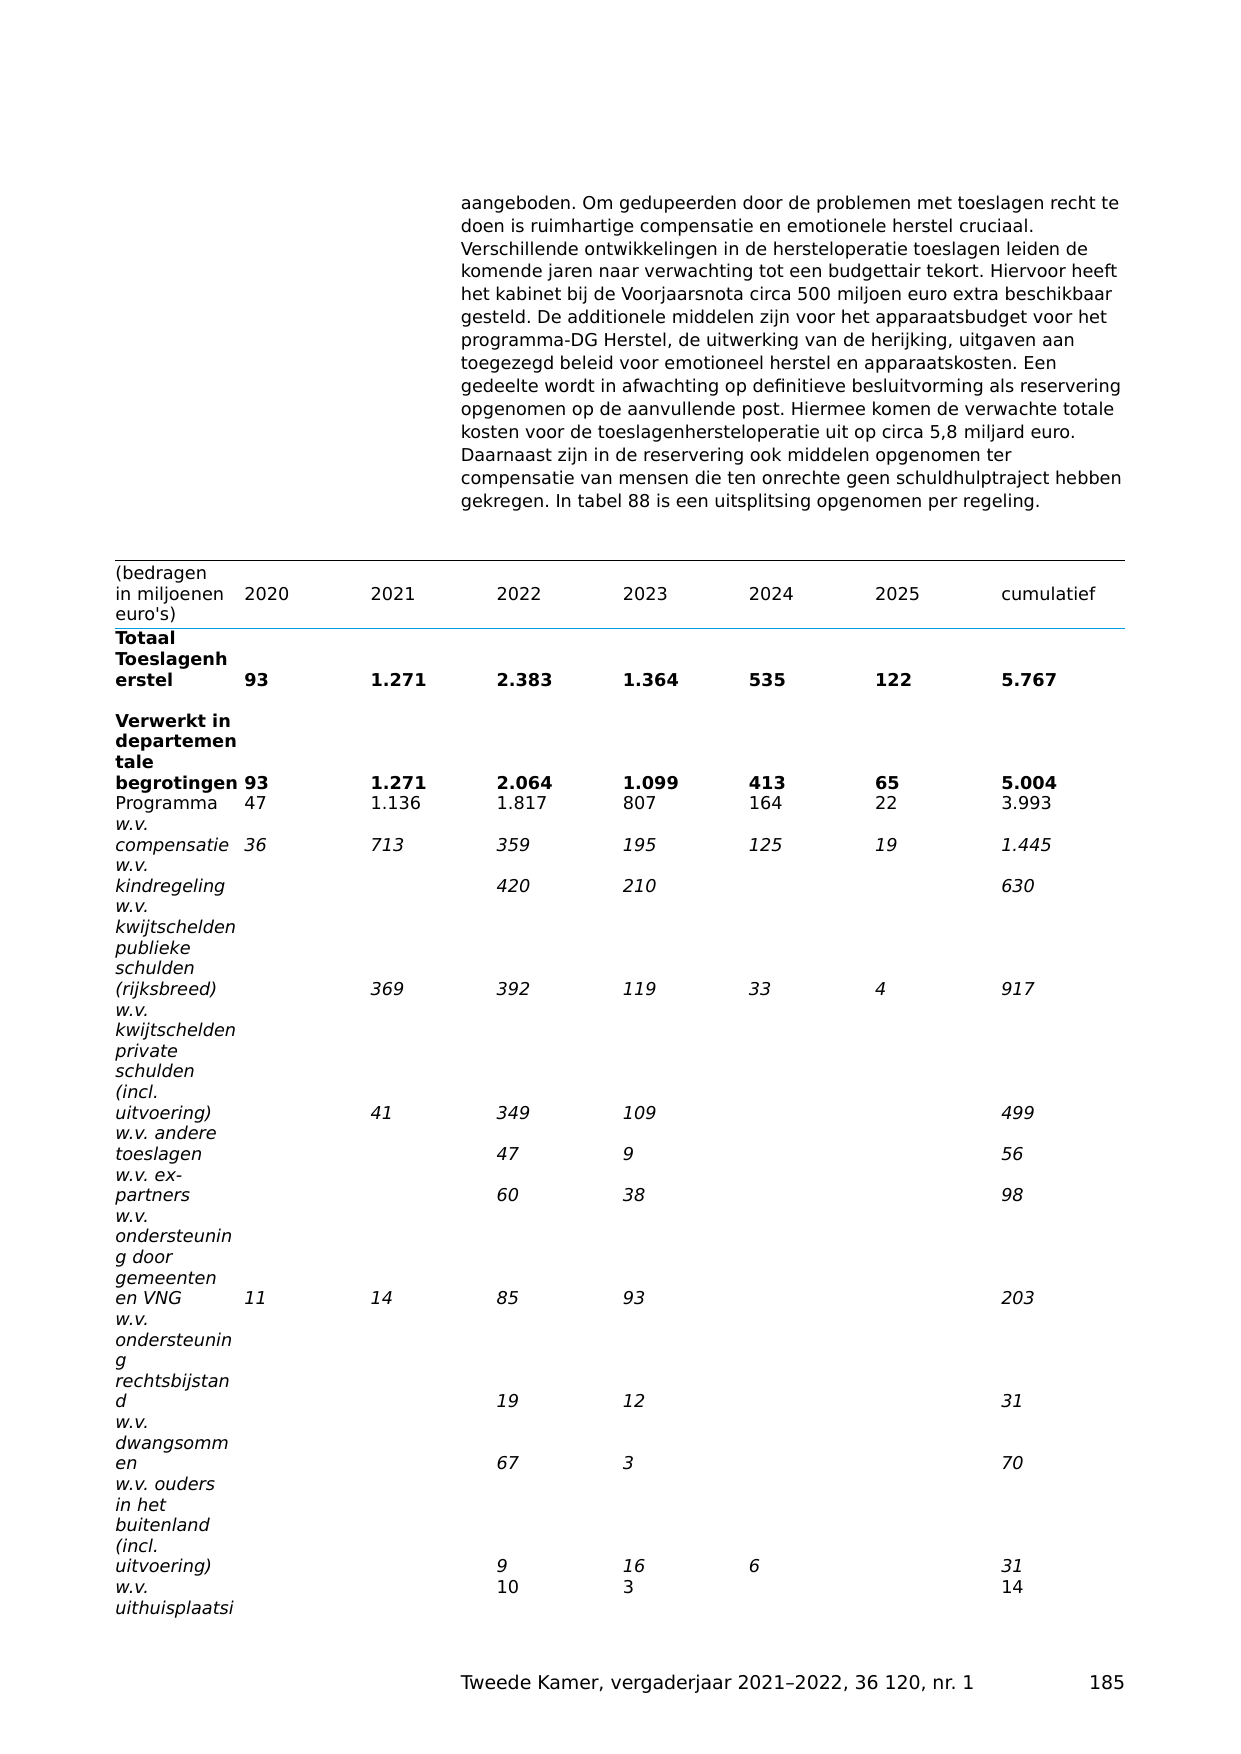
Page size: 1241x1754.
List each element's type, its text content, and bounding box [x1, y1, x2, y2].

table_cell 807 [620, 793, 746, 814]
table_cell [368, 1165, 493, 1206]
table_cell 1.271 [368, 711, 493, 793]
table_cell [368, 690, 493, 711]
table_cell 2024 [746, 561, 872, 628]
table_cell 917 [998, 896, 1125, 999]
table_cell 56 [998, 1123, 1125, 1164]
table_cell w.v. kwijtschelden publieke schulden (rijksbreed) [115, 896, 241, 999]
table_cell [872, 1577, 998, 1618]
table_cell [872, 1165, 998, 1206]
table_cell 41 [368, 1000, 493, 1123]
table_cell [872, 855, 998, 896]
table_cell [872, 1412, 998, 1474]
table_cell 4 [872, 896, 998, 999]
table_cell 93 [241, 629, 367, 690]
table_cell cumulatief [998, 561, 1125, 628]
table_cell [746, 1577, 872, 1618]
table_cell w.v. uithuisplaatsi [115, 1577, 241, 1618]
table_cell 38 [620, 1165, 746, 1206]
table_cell [872, 1474, 998, 1577]
table_cell w.v. kwijtschelden private schulden (incl. uitvoering) [115, 1000, 241, 1123]
table_cell 67 [494, 1412, 620, 1474]
table_cell 1.099 [620, 711, 746, 793]
table_cell 119 [620, 896, 746, 999]
table_cell [746, 1000, 872, 1123]
table_cell 164 [746, 793, 872, 814]
table_cell [872, 1206, 998, 1309]
table_cell 1.136 [368, 793, 493, 814]
table_cell [241, 690, 367, 711]
table_cell [368, 1412, 493, 1474]
table_cell 60 [494, 1165, 620, 1206]
table_cell [115, 690, 241, 711]
table_cell w.v. kindregeling [115, 855, 241, 896]
table_cell w.v. ondersteuning door gemeenten en VNG [115, 1206, 241, 1309]
table_cell w.v. ondersteuning rechtsbijstand [115, 1309, 241, 1412]
table_cell 93 [620, 1206, 746, 1309]
table_cell 420 [494, 855, 620, 896]
table_cell 14 [998, 1577, 1125, 1618]
table_cell 413 [746, 711, 872, 793]
table_cell 369 [368, 896, 493, 999]
table_cell 713 [368, 814, 493, 855]
table_cell [368, 1474, 493, 1577]
table_cell 1.271 [368, 629, 493, 690]
table_cell 47 [241, 793, 367, 814]
table_cell 3 [620, 1577, 746, 1618]
text aangeboden. Om gedupeerden door de problemen met toeslagen recht te doen is ruimhartige compensatie en emotionele herstel cruciaal. Verschillende ontwikkelingen in de hersteloperatie toeslagen leiden de komende jaren naar verwachting tot een budgettair tekort. Hiervoor heeft het kabinet bij de Voorjaarsnota circa 500 miljoen euro extra beschikbaar gesteld. De additionele middelen zijn voor het apparaatsbudget voor het programma-DG Herstel, de uitwerking van de herijking, uitgaven aan toegezegd beleid voor emotioneel herstel en apparaatskosten. Een gedeelte wordt in afwachting op definitieve besluitvorming als reservering opgenomen op de aanvullende post. Hiermee komen de verwachte totale kosten voor de toeslagenhersteloperatie uit op circa 5,8 miljard euro. Daarnaast zijn in de reservering ook middelen opgenomen ter compensatie van mensen die ten onrechte geen schuldhulptraject hebben gekregen. In tabel 88 is een uitsplitsing opgenomen per regeling. [461, 191, 1125, 512]
table_cell [241, 1123, 367, 1164]
table_cell [746, 1309, 872, 1412]
table_cell 47 [494, 1123, 620, 1164]
table_cell 12 [620, 1309, 746, 1412]
table_cell [494, 690, 620, 711]
table_cell 2020 [241, 561, 367, 628]
table_cell 31 [998, 1309, 1125, 1412]
table_cell [872, 690, 998, 711]
table_cell [241, 1165, 367, 1206]
table_cell 98 [998, 1165, 1125, 1206]
table_cell [620, 690, 746, 711]
table_cell 33 [746, 896, 872, 999]
table_cell [241, 1577, 367, 1618]
table_cell 14 [368, 1206, 493, 1309]
table_cell [368, 1577, 493, 1618]
table_cell 70 [998, 1412, 1125, 1474]
table_cell [998, 690, 1125, 711]
table_cell [746, 1165, 872, 1206]
table_cell 5.767 [998, 629, 1125, 690]
table_cell [368, 855, 493, 896]
table_cell [241, 1000, 367, 1123]
table_cell 31 [998, 1474, 1125, 1577]
table_cell 5.004 [998, 711, 1125, 793]
table_cell 36 [241, 814, 367, 855]
table_cell Programma [115, 793, 241, 814]
table_cell 2023 [620, 561, 746, 628]
table_header Tabel 88 Stand toeslagenherstel 1e suppletoire begroting 2022 [115, 535, 1125, 559]
table_cell 195 [620, 814, 746, 855]
table_cell w.v. dwangsommen [115, 1412, 241, 1474]
table_cell 85 [494, 1206, 620, 1309]
table_cell [746, 690, 872, 711]
table_cell [241, 1412, 367, 1474]
table_cell [241, 1309, 367, 1412]
table_cell 535 [746, 629, 872, 690]
table_cell 359 [494, 814, 620, 855]
table_cell [746, 855, 872, 896]
table_cell 2021 [368, 561, 493, 628]
table_cell 9 [494, 1474, 620, 1577]
table_cell [241, 855, 367, 896]
table_cell 210 [620, 855, 746, 896]
table_cell 2025 [872, 561, 998, 628]
table_cell 349 [494, 1000, 620, 1123]
table_cell [368, 1123, 493, 1164]
table_cell 2.383 [494, 629, 620, 690]
table_cell 1.445 [998, 814, 1125, 855]
table_cell [241, 1474, 367, 1577]
table_cell 11 [241, 1206, 367, 1309]
table_cell 2022 [494, 561, 620, 628]
table_cell 6 [746, 1474, 872, 1577]
table_cell [872, 1309, 998, 1412]
table_cell 2.064 [494, 711, 620, 793]
table_cell 392 [494, 896, 620, 999]
table_cell 3 [620, 1412, 746, 1474]
table_cell [368, 1309, 493, 1412]
table_cell 19 [872, 814, 998, 855]
table_cell w.v. andere toeslagen [115, 1123, 241, 1164]
table_cell [746, 1206, 872, 1309]
table_cell w.v. compensatie [115, 814, 241, 855]
table_cell 10 [494, 1577, 620, 1618]
table_cell 122 [872, 629, 998, 690]
table_cell 125 [746, 814, 872, 855]
table_cell 1.364 [620, 629, 746, 690]
table_cell 19 [494, 1309, 620, 1412]
table_cell 1.817 [494, 793, 620, 814]
table_cell 22 [872, 793, 998, 814]
table_cell [872, 1000, 998, 1123]
table_cell [746, 1412, 872, 1474]
table_cell [746, 1123, 872, 1164]
table_cell Totaal Toeslagenherstel [115, 629, 241, 690]
table_cell [241, 896, 367, 999]
table_cell 9 [620, 1123, 746, 1164]
table_cell Verwerkt in departementale begrotingen [115, 711, 241, 793]
table_cell 3.993 [998, 793, 1125, 814]
table_cell 630 [998, 855, 1125, 896]
table_cell w.v. ouders in het buitenland (incl. uitvoering) [115, 1474, 241, 1577]
table_cell [872, 1123, 998, 1164]
table_cell 16 [620, 1474, 746, 1577]
table_cell w.v. ex-partners [115, 1165, 241, 1206]
table_cell 65 [872, 711, 998, 793]
table_cell 499 [998, 1000, 1125, 1123]
table_cell 203 [998, 1206, 1125, 1309]
table_cell 93 [241, 711, 367, 793]
table_cell (bedragen in miljoenen euro's) [115, 561, 241, 628]
table_cell 109 [620, 1000, 746, 1123]
